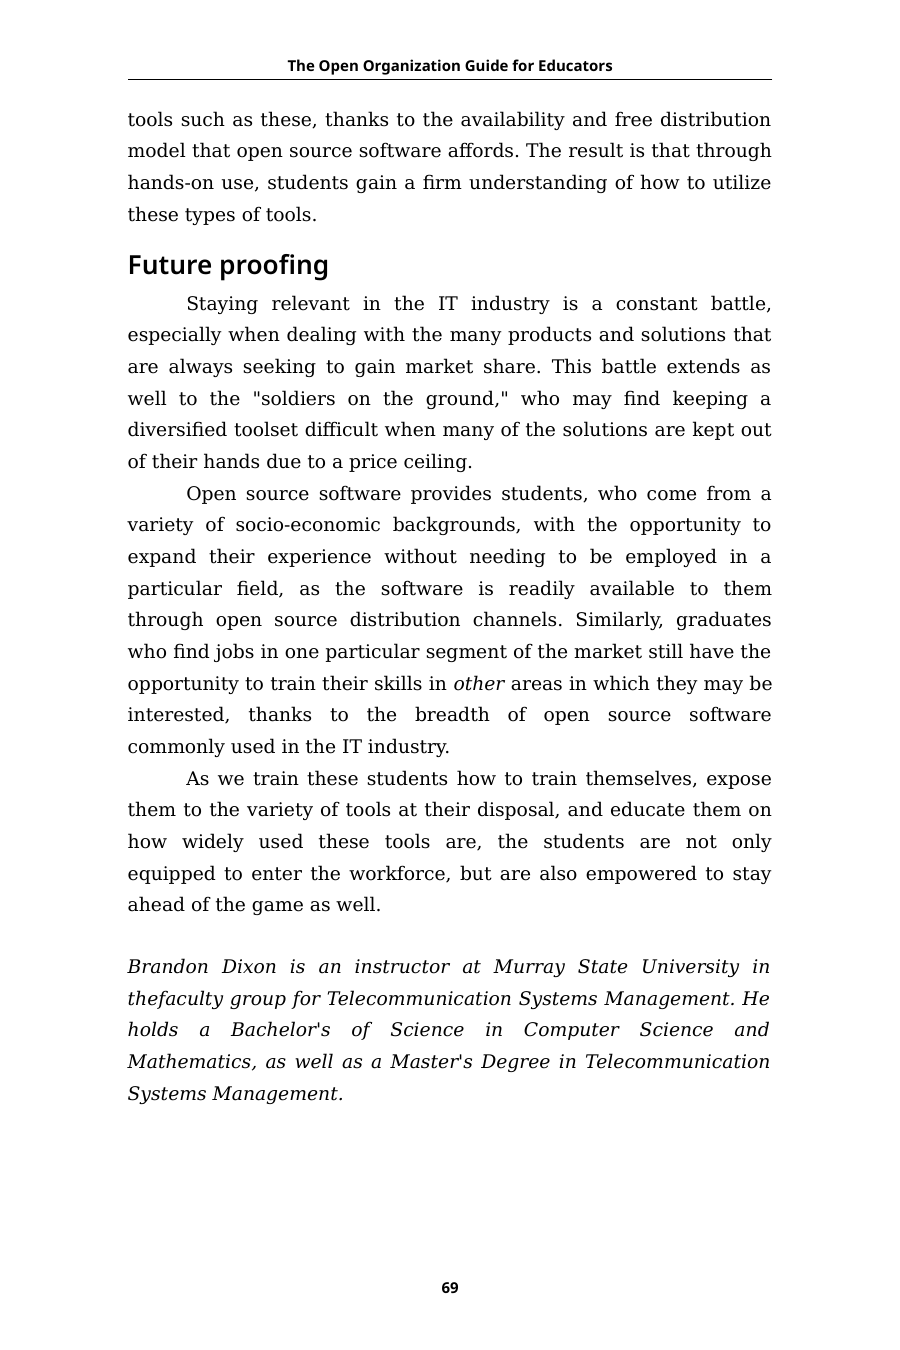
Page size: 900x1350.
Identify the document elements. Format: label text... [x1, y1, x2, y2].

text Staying relevant in the IT industry is a constant battle, especially when dealing with the many products and solutions that are always seeking to gain market share. This battle extends as well to the "soldiers on the ground," who may find keeping a diversified toolset difficult when many of the solutions are kept out of their hands due to a price ceiling. [127, 293, 772, 473]
text tools such as these, thanks to the availability and free distribution model that open source software affords. The result is that through hands-on use, students gain a firm understanding of how to utilize these types of tools. [127, 109, 772, 226]
text As we train these students how to train themselves, expose them to the variety of tools at their disposal, and educate them on how widely used these tools are, the students are not only equipped to enter the workforce, but are also empowered to stay ahead of the game as well. [127, 768, 772, 916]
text Open source software provides students, who come from a variety of socio-economic backgrounds, with the opportunity to expand their experience without needing to be employed in a particular field, as the software is readily available to them through open source distribution channels. Similarly, graduates who find jobs in one particular segment of the market still have the opportunity to train their skills in other areas in which they may be interested, thanks to the breadth of open source software commonly used in the IT industry. [127, 483, 772, 758]
subtitle Future proofing [127, 250, 772, 280]
text Brandon Dixon is an instructor at Murray State University in thefaculty group for Telecommunication Systems Management. He holds a Bachelor's of Science in Computer Science and Mathematics, as well as a Master's Degree in Telecommunication Systems Management. [127, 956, 772, 1105]
